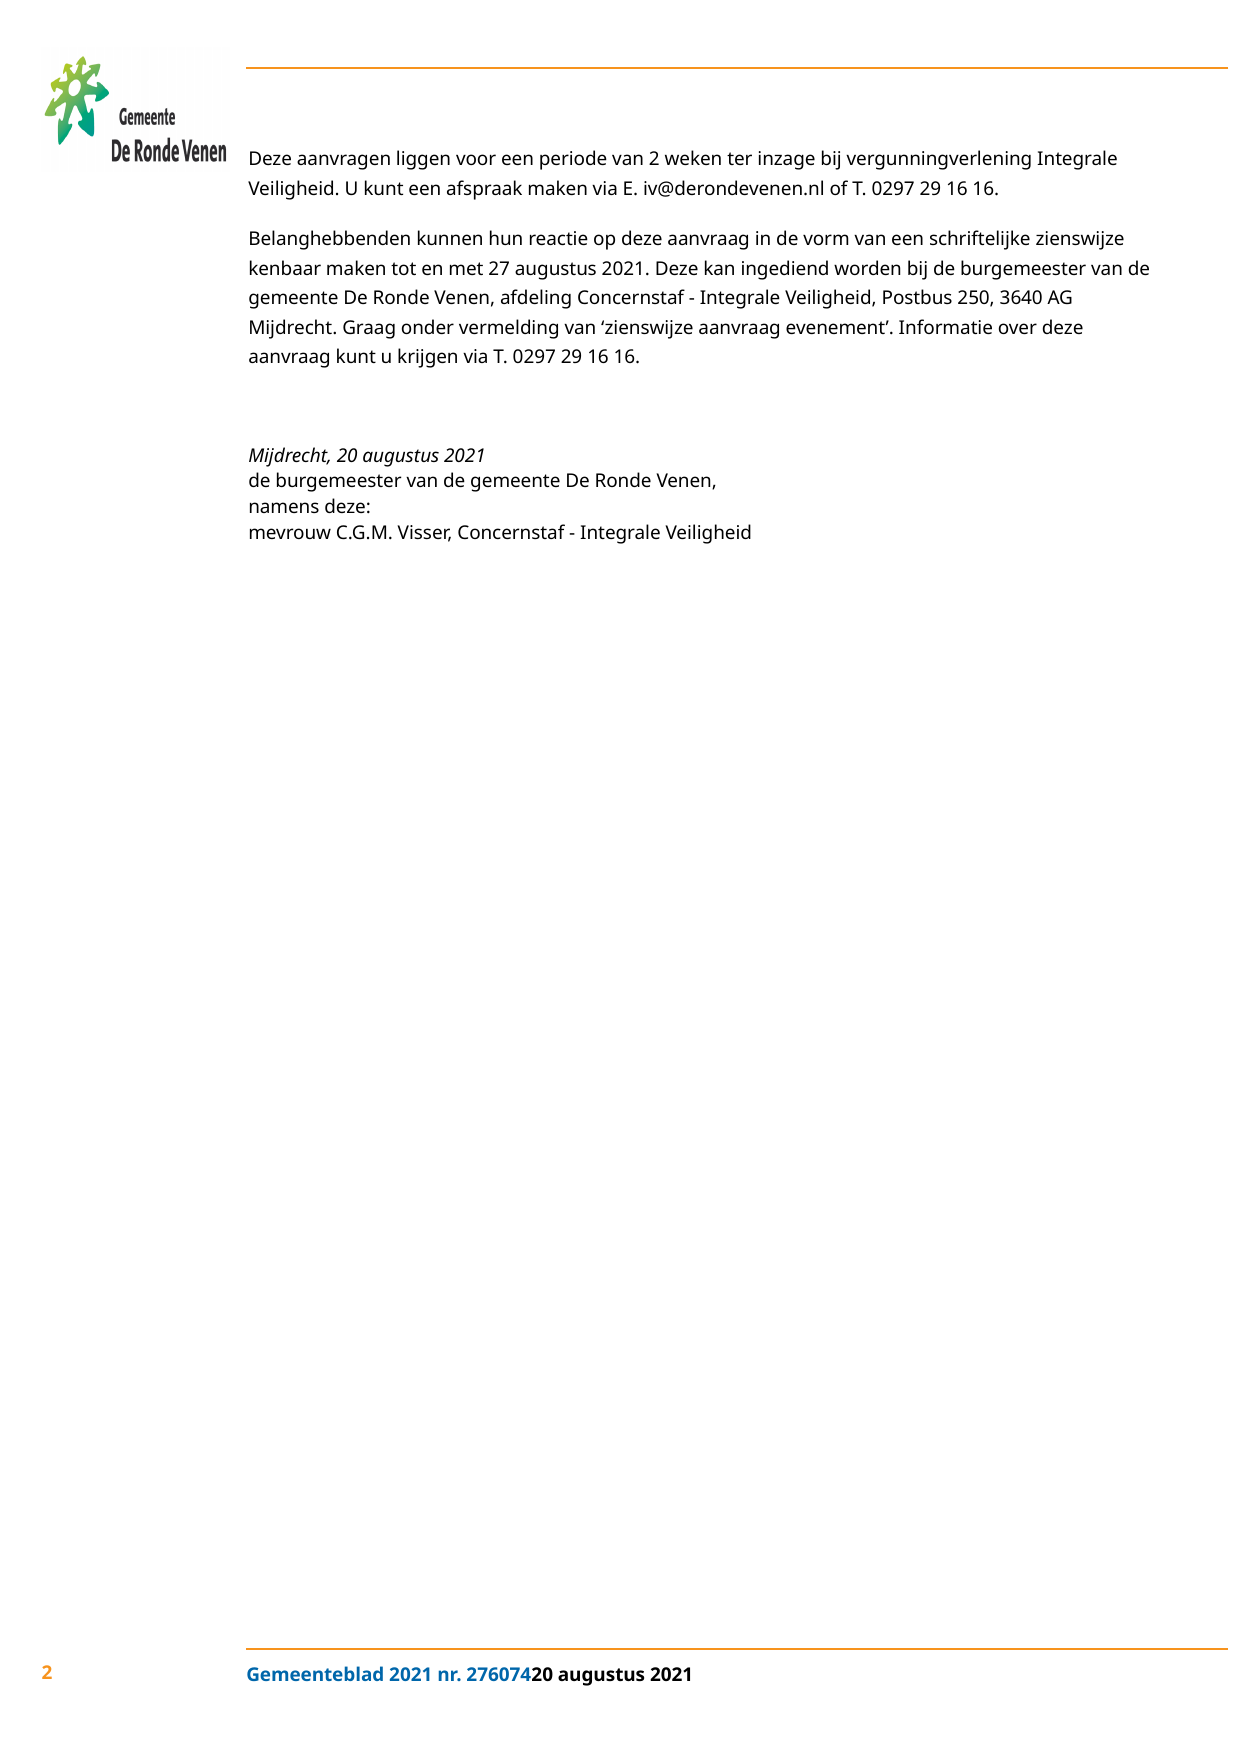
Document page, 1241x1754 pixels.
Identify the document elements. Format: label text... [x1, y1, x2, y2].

text Deze aanvragen liggen voor een periode van 2 weken ter inzage bij vergunningverlening Integrale Veiligheid. U kunt een afspraak maken via E. iv@derondevenen.nl of T. 0297 29 16 16. [248, 145, 1152, 201]
picture [41, 47, 231, 172]
text mevrouw C.G.M. Visser, Concernstaf - Integrale Veiligheid [248, 519, 1152, 545]
text de burgemeester van de gemeente De Ronde Venen, [248, 467, 1152, 493]
text Belanghebbenden kunnen hun reactie op deze aanvraag in de vorm van een schriftelijke zienswijze kenbaar maken tot en met 27 augustus 2021. Deze kan ingediend worden bij de burgemeester van de gemeente De Ronde Venen, afdeling Concernstaf - Integrale Veiligheid, Postbus 250, 3640 AG Mijdrecht. Graag onder vermelding van ‘zienswijze aanvraag evenement’. Informatie over deze aanvraag kunt u krijgen via T. 0297 29 16 16. [248, 225, 1152, 369]
text namens deze: [248, 493, 1152, 519]
text Mijdrecht, 20 augustus 2021 [248, 442, 1152, 467]
